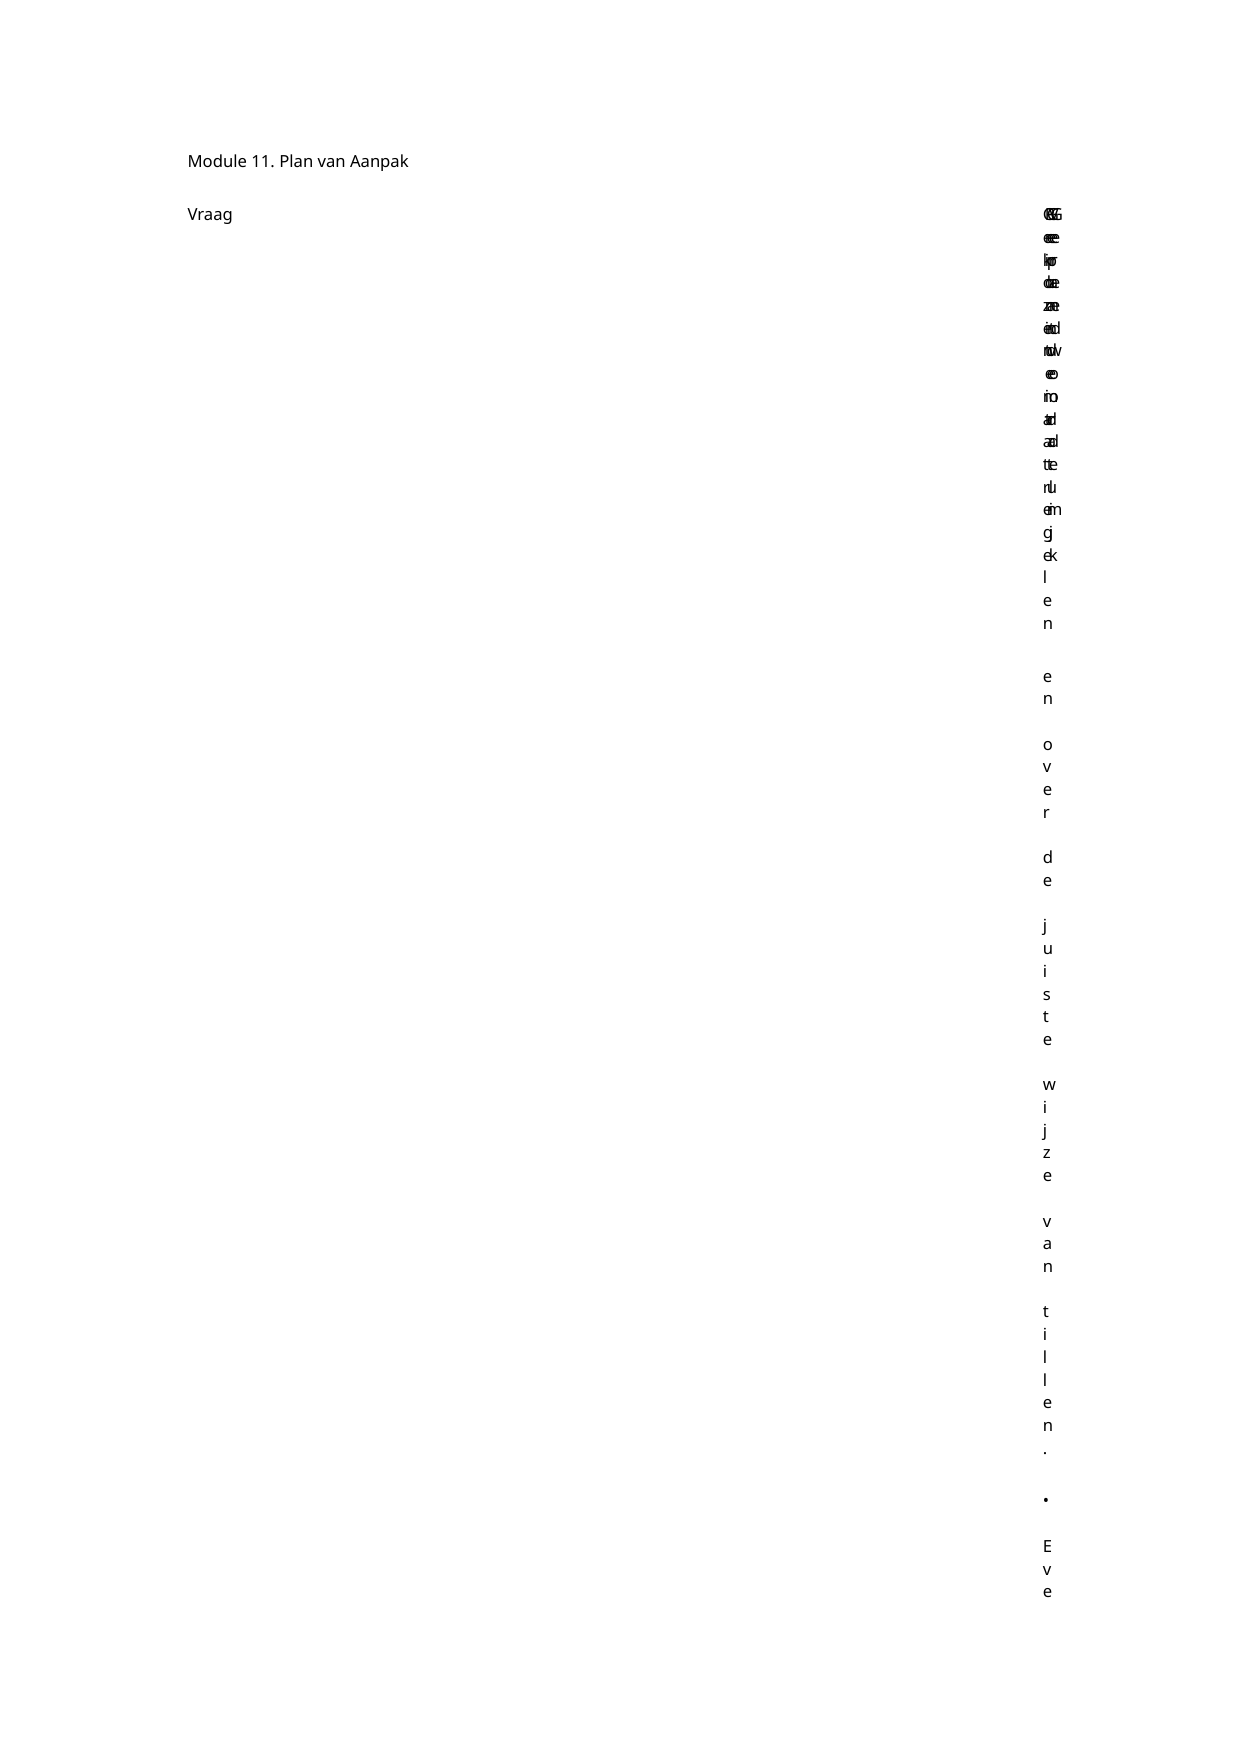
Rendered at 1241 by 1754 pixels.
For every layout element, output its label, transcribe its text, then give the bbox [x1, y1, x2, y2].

table_header Module 11. Plan van Aanpak [188, 150, 1053, 203]
table_cell [188, 664, 1043, 1602]
table_cell Vraag [188, 203, 1043, 664]
